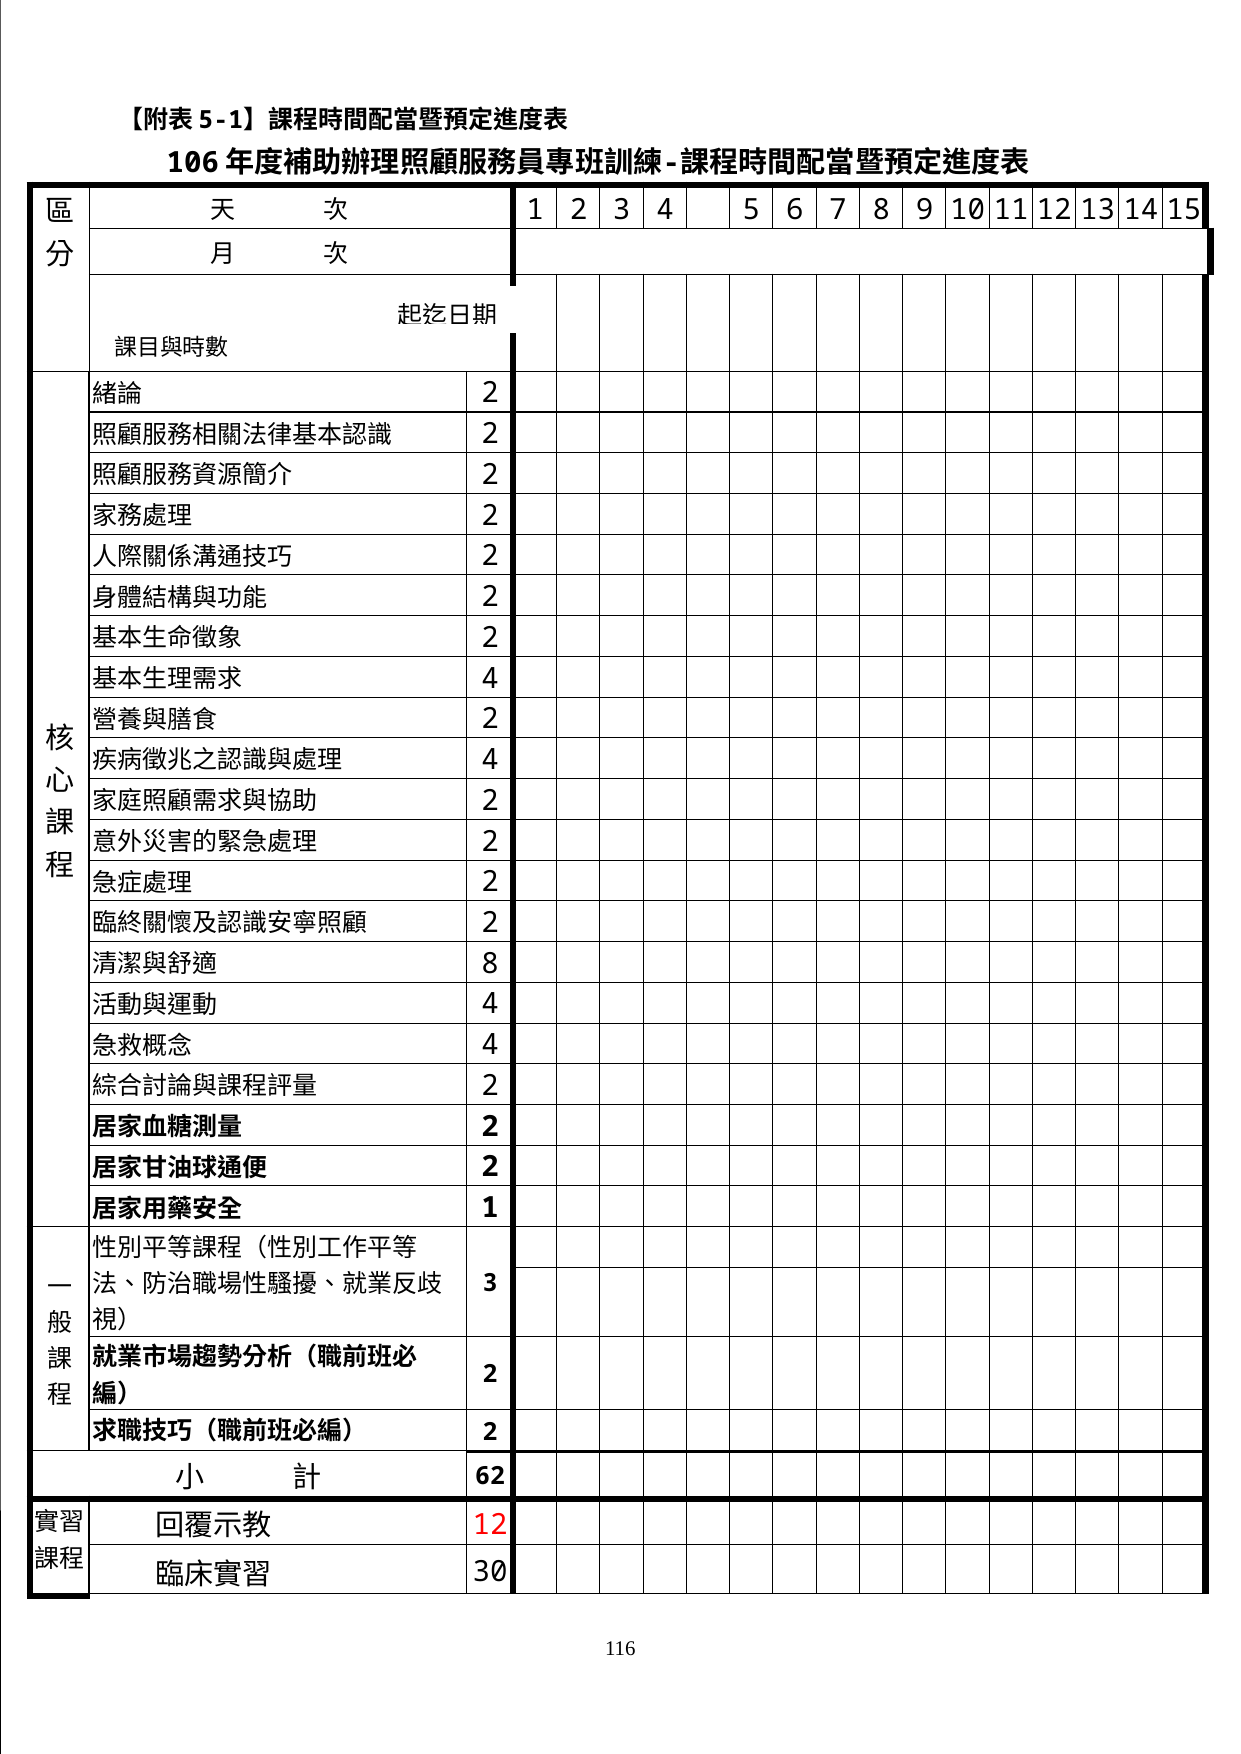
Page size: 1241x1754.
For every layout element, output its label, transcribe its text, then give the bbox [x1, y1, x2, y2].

table_cell [860, 275, 902, 371]
table_cell [1033, 1105, 1075, 1144]
table_cell [730, 1410, 772, 1450]
table_cell [687, 942, 729, 982]
table_cell [946, 1064, 989, 1104]
table_cell [946, 698, 989, 737]
table_cell [860, 983, 902, 1022]
table_cell [557, 983, 599, 1022]
table_cell [1119, 372, 1162, 411]
table_cell [903, 657, 945, 697]
table_cell [557, 1337, 599, 1409]
table_cell [1119, 1186, 1162, 1226]
table_cell [600, 1453, 643, 1496]
table_cell 2 [467, 413, 510, 452]
table_cell [946, 1268, 989, 1336]
table_cell [1076, 861, 1118, 900]
table_cell 居家甘油球通便 [90, 1146, 466, 1185]
table_cell [1119, 1502, 1162, 1544]
table_cell [990, 372, 1032, 411]
table_cell [687, 1064, 729, 1104]
table_cell [946, 1227, 989, 1267]
table_cell [860, 738, 902, 778]
table_cell [946, 616, 989, 656]
table_cell [860, 1453, 902, 1496]
table_cell [687, 1410, 729, 1450]
table_cell 2 [467, 861, 510, 900]
table_cell [1163, 1502, 1202, 1544]
table_cell [946, 738, 989, 778]
table_cell [1163, 494, 1202, 534]
table_header 6 [773, 188, 816, 228]
table_cell 緒論 [90, 372, 466, 411]
table_header 5 [730, 188, 772, 228]
table_cell [1119, 698, 1162, 737]
table_cell 一般課程 [33, 1227, 88, 1450]
table_cell [1163, 535, 1202, 574]
table_cell [644, 983, 686, 1022]
table_cell [1163, 779, 1202, 819]
table_cell [903, 983, 945, 1022]
table_cell [600, 1064, 643, 1104]
table_cell [773, 1337, 816, 1409]
table_cell [860, 1064, 902, 1104]
table_cell [817, 983, 859, 1022]
table_cell [516, 1410, 556, 1450]
table_cell [1163, 1146, 1202, 1185]
table_cell [946, 1337, 989, 1409]
table_cell [1119, 779, 1162, 819]
table_cell 照顧服務資源簡介 [90, 453, 466, 493]
table_cell [1163, 453, 1202, 493]
table_cell 2 [467, 616, 510, 656]
table_cell [557, 1024, 599, 1063]
table_cell [644, 275, 686, 371]
table_cell [773, 901, 816, 941]
table_cell [557, 494, 599, 534]
table_cell [644, 657, 686, 697]
table_cell 4 [467, 1024, 510, 1063]
table_cell [557, 1453, 599, 1496]
table_cell 求職技巧（職前班必編） [90, 1410, 466, 1450]
table_cell [687, 698, 729, 737]
table_cell [516, 372, 556, 411]
table_cell [557, 1545, 599, 1593]
table_cell [1076, 779, 1118, 819]
table_cell [687, 657, 729, 697]
table_cell [383, 288, 519, 331]
table_cell [730, 413, 772, 452]
table_cell 2 [467, 372, 510, 411]
table_cell [773, 1410, 816, 1450]
table_cell [687, 1337, 729, 1409]
table_header 9 [903, 188, 945, 228]
table_cell [1119, 820, 1162, 859]
table_cell [773, 1146, 816, 1185]
table_cell [773, 1545, 816, 1593]
table_cell [773, 861, 816, 900]
table_cell [903, 698, 945, 737]
table_cell [600, 942, 643, 982]
table_cell 62 [467, 1453, 510, 1496]
table_cell 急救概念 [90, 1024, 466, 1063]
table_cell [516, 1453, 556, 1496]
table_cell [516, 983, 556, 1022]
table_cell [903, 738, 945, 778]
table_cell [1076, 657, 1118, 697]
table_cell 居家用藥安全 [90, 1186, 466, 1226]
table_cell [773, 779, 816, 819]
table_cell [1033, 1024, 1075, 1063]
table_cell [1033, 901, 1075, 941]
table_cell [516, 1146, 556, 1185]
table_cell [946, 575, 989, 615]
table_cell [817, 1227, 859, 1267]
table_cell [990, 901, 1032, 941]
table_cell [730, 901, 772, 941]
table_header 2 [557, 188, 599, 228]
table_cell [516, 738, 556, 778]
table_cell [730, 1227, 772, 1267]
table_cell [600, 779, 643, 819]
table_cell [1033, 1064, 1075, 1104]
table_cell 性別平等課程（性別工作平等法、防治職場性騷擾、就業反歧視） [90, 1227, 466, 1336]
table_cell [1076, 942, 1118, 982]
table_cell [687, 1186, 729, 1226]
table_cell 4 [467, 738, 510, 778]
table_cell [817, 1545, 859, 1593]
table_cell [516, 1064, 556, 1104]
table_cell [903, 1227, 945, 1267]
table_cell [1076, 1337, 1118, 1409]
table_cell [860, 1024, 902, 1063]
table_cell [946, 372, 989, 411]
table_cell [773, 575, 816, 615]
table_cell [1163, 413, 1202, 452]
table_cell 就業市場趨勢分析（職前班必編） [90, 1337, 466, 1409]
table_cell [817, 820, 859, 859]
table_cell [1033, 453, 1075, 493]
table_cell [946, 275, 989, 371]
table_cell [644, 1064, 686, 1104]
table_cell [1076, 698, 1118, 737]
table_cell [1119, 901, 1162, 941]
table_cell 4 [467, 657, 510, 697]
table_cell [516, 616, 556, 656]
table_cell [773, 1186, 816, 1226]
table_cell [990, 698, 1032, 737]
text 106年度補助辦理照顧服務員專班訓練-課程時間配當暨預定進度表 [59, 136, 1137, 182]
table_cell 2 [467, 575, 510, 615]
table_cell [903, 616, 945, 656]
table_cell [687, 779, 729, 819]
table_cell [1076, 1105, 1118, 1144]
table_cell [903, 275, 945, 371]
table_cell [516, 820, 556, 859]
table_cell [1163, 657, 1202, 697]
table_cell [557, 372, 599, 411]
table_cell [1119, 738, 1162, 778]
table_cell [1163, 1545, 1202, 1593]
table_cell [817, 1064, 859, 1104]
table_cell [773, 738, 816, 778]
table_cell [557, 698, 599, 737]
table_cell [903, 1105, 945, 1144]
table_cell [600, 1105, 643, 1144]
table_cell [1033, 1545, 1075, 1593]
table_cell [1076, 1268, 1118, 1336]
table_cell [687, 1105, 729, 1144]
table_cell [860, 1502, 902, 1544]
table_cell 12 [467, 1502, 510, 1544]
table_cell 回覆示教 [90, 1502, 466, 1544]
table_cell [687, 738, 729, 778]
table_cell 基本生理需求 [90, 657, 466, 697]
table_cell [730, 738, 772, 778]
table_cell [516, 861, 556, 900]
table_cell [516, 1227, 556, 1267]
table_cell [860, 1105, 902, 1144]
table_cell [687, 1024, 729, 1063]
table_cell [644, 1337, 686, 1409]
table_cell [1163, 1337, 1202, 1409]
table_cell [600, 1227, 643, 1267]
table_cell [860, 861, 902, 900]
table_cell [600, 616, 643, 656]
table_cell [687, 275, 729, 371]
table_cell [946, 861, 989, 900]
table_cell [1119, 1410, 1162, 1450]
table_cell [903, 1064, 945, 1104]
table_cell [644, 779, 686, 819]
table_cell [946, 413, 989, 452]
table_cell [990, 861, 1032, 900]
table_cell [1033, 1502, 1075, 1544]
table_cell [990, 738, 1032, 778]
table_cell [773, 616, 816, 656]
table_cell [730, 983, 772, 1022]
table_cell [557, 453, 599, 493]
table_cell [516, 1186, 556, 1226]
table_cell [644, 1545, 686, 1593]
table_cell [946, 1410, 989, 1450]
table_cell [1076, 1545, 1118, 1593]
table_cell [860, 1146, 902, 1185]
table_cell [817, 738, 859, 778]
table_cell [644, 901, 686, 941]
table_cell [1033, 1410, 1075, 1450]
table_cell [1033, 413, 1075, 452]
table_cell [557, 1502, 599, 1544]
table_cell 2 [467, 535, 510, 574]
table_cell [1119, 575, 1162, 615]
table_cell [946, 1502, 989, 1544]
table_cell [860, 820, 902, 859]
table_cell 2 [467, 1410, 510, 1450]
table_cell [687, 1502, 729, 1544]
table_cell [600, 901, 643, 941]
table_cell [1163, 1227, 1202, 1267]
table_cell [773, 942, 816, 982]
table_cell [773, 275, 816, 371]
table_cell [817, 942, 859, 982]
table_cell [990, 1410, 1032, 1450]
table_cell [946, 779, 989, 819]
table_cell 2 [467, 820, 510, 859]
table_cell [644, 1268, 686, 1336]
table_cell [860, 1545, 902, 1593]
table_cell [1076, 575, 1118, 615]
table_cell [730, 820, 772, 859]
table_cell [1119, 275, 1162, 371]
table_cell [817, 453, 859, 493]
table_cell [990, 1186, 1032, 1226]
table_cell [1163, 861, 1202, 900]
table_header 7 [817, 188, 859, 228]
table_cell [773, 983, 816, 1022]
table_cell [860, 372, 902, 411]
table_header 15 [1163, 188, 1202, 228]
table_cell [600, 1024, 643, 1063]
table_cell [773, 1064, 816, 1104]
table_cell [1076, 413, 1118, 452]
table_cell [1076, 372, 1118, 411]
table_cell [1076, 1186, 1118, 1226]
table_cell [990, 1146, 1032, 1185]
table_cell [730, 494, 772, 534]
table_cell [817, 1186, 859, 1226]
table_cell [1076, 1146, 1118, 1185]
table_cell [1163, 575, 1202, 615]
table_cell [730, 1545, 772, 1593]
table_cell [1163, 372, 1202, 411]
table_cell [557, 1064, 599, 1104]
table_cell [730, 1502, 772, 1544]
table_header 14 [1119, 188, 1162, 228]
table_cell [817, 1024, 859, 1063]
table_cell [516, 1105, 556, 1144]
table_cell [600, 1268, 643, 1336]
table_cell [773, 657, 816, 697]
table_cell [557, 1268, 599, 1336]
table_cell [1119, 942, 1162, 982]
table_header 11 [990, 188, 1032, 228]
table_cell [1033, 1337, 1075, 1409]
table_cell [1033, 861, 1075, 900]
table_cell 2 [467, 1337, 510, 1409]
table_cell [1163, 983, 1202, 1022]
table_cell [600, 413, 643, 452]
table_cell [516, 901, 556, 941]
table_cell [773, 1024, 816, 1063]
table_cell [817, 657, 859, 697]
table_cell [1119, 1105, 1162, 1144]
table_cell [817, 275, 859, 371]
table_cell [516, 1268, 556, 1336]
table_cell [1163, 901, 1202, 941]
table_cell [557, 616, 599, 656]
table_cell [1163, 1410, 1202, 1450]
table_cell [730, 1105, 772, 1144]
table_cell [903, 1410, 945, 1450]
table_cell [687, 1453, 729, 1496]
table_cell [817, 413, 859, 452]
table_cell [817, 1146, 859, 1185]
table_cell [817, 1453, 859, 1496]
table_cell [557, 275, 599, 371]
table_cell [687, 1227, 729, 1267]
table_cell [990, 1227, 1032, 1267]
table_cell [730, 1024, 772, 1063]
table_cell [600, 275, 643, 371]
table_cell [903, 779, 945, 819]
table_cell [687, 372, 729, 411]
table_cell [1033, 372, 1075, 411]
table_cell [557, 942, 599, 982]
table_cell 月 次 [90, 229, 510, 273]
table_cell [557, 575, 599, 615]
table_cell [557, 229, 1207, 273]
table_header 3 [600, 188, 643, 228]
table_cell [903, 901, 945, 941]
table_cell [990, 1024, 1032, 1063]
table_cell [773, 413, 816, 452]
table_cell 核心課程 [33, 372, 88, 1226]
table_cell [1119, 413, 1162, 452]
table_cell [600, 1186, 643, 1226]
table_cell [557, 535, 599, 574]
table_cell [990, 820, 1032, 859]
table_cell [903, 1502, 945, 1544]
table_cell [817, 494, 859, 534]
table_cell [516, 535, 556, 574]
table_cell [1033, 1146, 1075, 1185]
table_cell [644, 698, 686, 737]
table_cell [600, 698, 643, 737]
table_cell [903, 575, 945, 615]
table_cell [516, 575, 556, 615]
table_cell [730, 1186, 772, 1226]
table_cell [1076, 1502, 1118, 1544]
table_cell [687, 413, 729, 452]
table_cell [1033, 1268, 1075, 1336]
table_cell [600, 575, 643, 615]
table_cell [1119, 657, 1162, 697]
table_cell [644, 1186, 686, 1226]
table_cell [516, 657, 556, 697]
table_cell [860, 657, 902, 697]
table_cell [730, 1453, 772, 1496]
table_cell [1076, 494, 1118, 534]
table_cell [644, 738, 686, 778]
table_cell [557, 779, 599, 819]
table_cell 家務處理 [90, 494, 466, 534]
table_cell [516, 698, 556, 737]
table_cell [946, 820, 989, 859]
table_cell [946, 983, 989, 1022]
table_cell [946, 942, 989, 982]
table_cell [1119, 1545, 1162, 1593]
table_cell [817, 372, 859, 411]
table_cell [557, 1105, 599, 1144]
table_cell [1076, 1227, 1118, 1267]
table_cell [644, 820, 686, 859]
table_cell [600, 820, 643, 859]
table_cell [730, 1268, 772, 1336]
table_cell [946, 1146, 989, 1185]
table_cell [1033, 820, 1075, 859]
table_cell [1076, 616, 1118, 656]
table_cell 臨終關懷及認識安寧照顧 [90, 901, 466, 941]
table_cell [1119, 1227, 1162, 1267]
table_cell [860, 494, 902, 534]
table_cell [817, 1410, 859, 1450]
table_cell [903, 1024, 945, 1063]
table_cell [990, 575, 1032, 615]
table_cell [990, 983, 1032, 1022]
table_cell [860, 1227, 902, 1267]
table_cell [817, 575, 859, 615]
table_cell [600, 983, 643, 1022]
table_cell [1163, 275, 1202, 371]
table_cell [990, 494, 1032, 534]
table_cell [773, 372, 816, 411]
table_header [687, 188, 729, 228]
table_cell [644, 413, 686, 452]
table_cell [990, 616, 1032, 656]
table_cell [1119, 1146, 1162, 1185]
table_cell [903, 1545, 945, 1593]
table_cell [730, 942, 772, 982]
table_cell [687, 494, 729, 534]
table_cell [516, 494, 556, 534]
table_cell [817, 1105, 859, 1144]
table_cell [644, 616, 686, 656]
table_cell 營養與膳食 [90, 698, 466, 737]
table_cell [860, 535, 902, 574]
table_cell [903, 1146, 945, 1185]
table_cell [644, 1453, 686, 1496]
table_header 4 [644, 188, 686, 228]
table_cell [644, 1024, 686, 1063]
table_cell [557, 901, 599, 941]
table_cell [516, 229, 557, 273]
table_cell [687, 1545, 729, 1593]
table_cell [1033, 657, 1075, 697]
table_cell [1163, 1105, 1202, 1144]
table_cell [817, 535, 859, 574]
table_cell [1119, 616, 1162, 656]
table_cell [516, 453, 556, 493]
table_header 天 次 [90, 188, 510, 228]
table_cell [1119, 453, 1162, 493]
table_cell 2 [467, 698, 510, 737]
table_cell [730, 779, 772, 819]
table_cell [516, 1024, 556, 1063]
table_cell [990, 1545, 1032, 1593]
table_cell [1033, 575, 1075, 615]
table_cell [644, 1227, 686, 1267]
table_cell [1163, 820, 1202, 859]
table_cell [687, 1268, 729, 1336]
table_cell 清潔與舒適 [90, 942, 466, 982]
table_header 區分 [33, 188, 89, 371]
table_cell [773, 1453, 816, 1496]
table_cell [1119, 494, 1162, 534]
table_cell [1033, 942, 1075, 982]
table_cell [557, 738, 599, 778]
table_cell 2 [467, 494, 510, 534]
table_cell [557, 1146, 599, 1185]
table_cell [600, 453, 643, 493]
table_cell [1033, 1186, 1075, 1226]
table_cell [600, 861, 643, 900]
table_cell [990, 535, 1032, 574]
table_cell [946, 453, 989, 493]
table_cell [817, 1268, 859, 1336]
table_cell [1076, 738, 1118, 778]
table_cell [516, 413, 556, 452]
table_cell [990, 1502, 1032, 1544]
table_cell 照顧服務相關法律基本認識 [90, 413, 466, 452]
table_cell [600, 1146, 643, 1185]
table_cell [860, 1186, 902, 1226]
table_cell [773, 1268, 816, 1336]
table_cell [946, 1024, 989, 1063]
table_cell [817, 861, 859, 900]
table_cell [990, 275, 1032, 371]
table_cell [946, 657, 989, 697]
table_cell [1076, 535, 1118, 574]
table_cell [1033, 983, 1075, 1022]
table_cell [1119, 535, 1162, 574]
table_cell [1163, 616, 1202, 656]
table_cell [1163, 1064, 1202, 1104]
table_cell [817, 779, 859, 819]
table_cell [946, 494, 989, 534]
table_cell [516, 275, 556, 371]
table_cell [990, 942, 1032, 982]
table_cell [687, 861, 729, 900]
table_cell [1163, 738, 1202, 778]
table_cell 基本生命徵象 [90, 616, 466, 656]
table_cell [1119, 983, 1162, 1022]
table_cell [990, 413, 1032, 452]
table_cell [1076, 1024, 1118, 1063]
table_cell [644, 575, 686, 615]
table_cell [730, 1146, 772, 1185]
table_cell [773, 1502, 816, 1544]
table_cell [600, 372, 643, 411]
table_cell [990, 779, 1032, 819]
table_cell [644, 1410, 686, 1450]
table_cell [773, 453, 816, 493]
table_cell [730, 535, 772, 574]
table_cell [644, 1105, 686, 1144]
table_cell 2 [467, 1146, 510, 1185]
table_cell [687, 453, 729, 493]
table_cell [990, 657, 1032, 697]
table_cell [817, 901, 859, 941]
table_cell [600, 494, 643, 534]
table_cell [1033, 779, 1075, 819]
table_cell [1163, 1024, 1202, 1063]
table_cell [860, 901, 902, 941]
table_cell [1119, 1064, 1162, 1104]
table_cell [903, 1186, 945, 1226]
table_cell [860, 779, 902, 819]
table_cell [903, 942, 945, 982]
table_cell [687, 901, 729, 941]
table_cell [557, 657, 599, 697]
table_cell 意外災害的緊急處理 [90, 820, 466, 859]
table_cell [730, 1337, 772, 1409]
table_cell [600, 1502, 643, 1544]
table_cell [557, 1186, 599, 1226]
table_cell [946, 1186, 989, 1226]
table_cell 2 [467, 779, 510, 819]
table_cell 急症處理 [90, 861, 466, 900]
table_cell [90, 275, 510, 371]
table_cell [1163, 1186, 1202, 1226]
table_cell [687, 1146, 729, 1185]
table_cell [1033, 698, 1075, 737]
table_cell [1163, 1453, 1202, 1496]
table_cell 身體結構與功能 [90, 575, 466, 615]
table_cell [1076, 901, 1118, 941]
table_cell [644, 535, 686, 574]
table_cell 實習課程 [33, 1502, 88, 1593]
table_cell [990, 1268, 1032, 1336]
table_cell [516, 942, 556, 982]
table_cell [903, 453, 945, 493]
table_cell [644, 1502, 686, 1544]
table_cell [1076, 1453, 1118, 1496]
table_cell [600, 1410, 643, 1450]
table_cell [1163, 942, 1202, 982]
table_cell [600, 535, 643, 574]
table_cell 疾病徵兆之認識與處理 [90, 738, 466, 778]
table_header 12 [1033, 188, 1075, 228]
table_cell 2 [467, 1105, 510, 1144]
text 【附表5-1】課程時間配當暨預定進度表 [118, 99, 1122, 136]
table_cell [730, 453, 772, 493]
table_cell [730, 372, 772, 411]
table_cell [1163, 698, 1202, 737]
table_cell [1033, 494, 1075, 534]
table_cell 人際關係溝通技巧 [90, 535, 466, 574]
table_cell [730, 1064, 772, 1104]
table_cell 臨床實習 [90, 1545, 466, 1593]
table_cell [773, 494, 816, 534]
table_cell [1076, 983, 1118, 1022]
table_cell 2 [467, 1064, 510, 1104]
table_cell [860, 698, 902, 737]
table_header 8 [860, 188, 902, 228]
table_cell [516, 1545, 556, 1593]
table_cell [860, 413, 902, 452]
table_cell 家庭照顧需求與協助 [90, 779, 466, 819]
table_cell 30 [467, 1545, 510, 1593]
table_cell [990, 1064, 1032, 1104]
table_cell 4 [467, 983, 510, 1022]
table_cell [860, 616, 902, 656]
table_cell [1163, 1268, 1202, 1336]
table_cell [644, 372, 686, 411]
table_cell [600, 738, 643, 778]
table_cell [1033, 1453, 1075, 1496]
table_cell [1119, 1337, 1162, 1409]
table_cell 8 [467, 942, 510, 982]
table_cell [1076, 1064, 1118, 1104]
table_cell [860, 575, 902, 615]
table_cell [730, 275, 772, 371]
table_cell [687, 575, 729, 615]
table_cell [990, 1453, 1032, 1496]
table_cell [687, 983, 729, 1022]
table_cell 活動與運動 [90, 983, 466, 1022]
table_cell [860, 1410, 902, 1450]
table_cell [860, 453, 902, 493]
table_cell [600, 657, 643, 697]
table_cell [644, 942, 686, 982]
table_cell [730, 575, 772, 615]
table_cell [1119, 1453, 1162, 1496]
table_cell [860, 1268, 902, 1336]
table_cell [730, 616, 772, 656]
table_cell [1076, 275, 1118, 371]
table_cell [946, 535, 989, 574]
table_cell [644, 453, 686, 493]
table_cell [990, 1337, 1032, 1409]
table_cell [516, 1502, 556, 1544]
table_cell [946, 1545, 989, 1593]
table_cell 綜合討論與課程評量 [90, 1064, 466, 1104]
table_cell [903, 861, 945, 900]
table_cell [860, 1337, 902, 1409]
table_header 10 [946, 188, 989, 228]
table_cell [990, 1105, 1032, 1144]
table_cell [730, 861, 772, 900]
table_cell [1076, 820, 1118, 859]
table_cell [557, 861, 599, 900]
table_cell [99, 321, 258, 369]
table_cell [1033, 1227, 1075, 1267]
table_cell [903, 535, 945, 574]
table_cell [817, 1502, 859, 1544]
table_cell [1033, 738, 1075, 778]
table_cell [644, 1146, 686, 1185]
table_cell [687, 616, 729, 656]
table_cell [773, 698, 816, 737]
table_cell [557, 820, 599, 859]
table_cell [516, 1337, 556, 1409]
table_cell [644, 494, 686, 534]
table_cell [903, 413, 945, 452]
table_cell [773, 535, 816, 574]
table_cell [687, 535, 729, 574]
table_cell [903, 494, 945, 534]
table_cell 2 [467, 453, 510, 493]
table_cell 居家血糖測量 [90, 1105, 466, 1144]
table_cell [946, 1453, 989, 1496]
table_cell [773, 1105, 816, 1144]
table_cell [773, 820, 816, 859]
table_cell 3 [467, 1227, 510, 1336]
table_cell [730, 698, 772, 737]
table_cell [946, 901, 989, 941]
table_cell [990, 453, 1032, 493]
table_cell [1119, 1268, 1162, 1336]
table_cell [817, 1337, 859, 1409]
table_cell [903, 372, 945, 411]
table_cell [1033, 616, 1075, 656]
table_cell [516, 779, 556, 819]
table_cell [600, 1545, 643, 1593]
table_cell [817, 616, 859, 656]
table_cell [1076, 1410, 1118, 1450]
table_cell [687, 820, 729, 859]
table_cell 1 [467, 1186, 510, 1226]
table_cell [946, 1105, 989, 1144]
table_cell [817, 698, 859, 737]
table_cell [557, 1410, 599, 1450]
table_header 1 [516, 188, 556, 228]
table_cell [773, 1227, 816, 1267]
table_cell [1033, 275, 1075, 371]
table_cell [903, 1337, 945, 1409]
table_cell [1033, 535, 1075, 574]
table_cell [1119, 861, 1162, 900]
table_cell [557, 1227, 599, 1267]
table_cell [644, 861, 686, 900]
table_cell [903, 1453, 945, 1496]
table_cell [730, 657, 772, 697]
table_cell [903, 1268, 945, 1336]
table_cell 2 [467, 901, 510, 941]
table_cell [903, 820, 945, 859]
table_cell [860, 942, 902, 982]
table_cell [600, 1337, 643, 1409]
table_cell [1119, 1024, 1162, 1063]
table_header 13 [1076, 188, 1118, 228]
table_cell [557, 413, 599, 452]
table_cell 小 計 [33, 1451, 466, 1496]
table_cell [1076, 453, 1118, 493]
